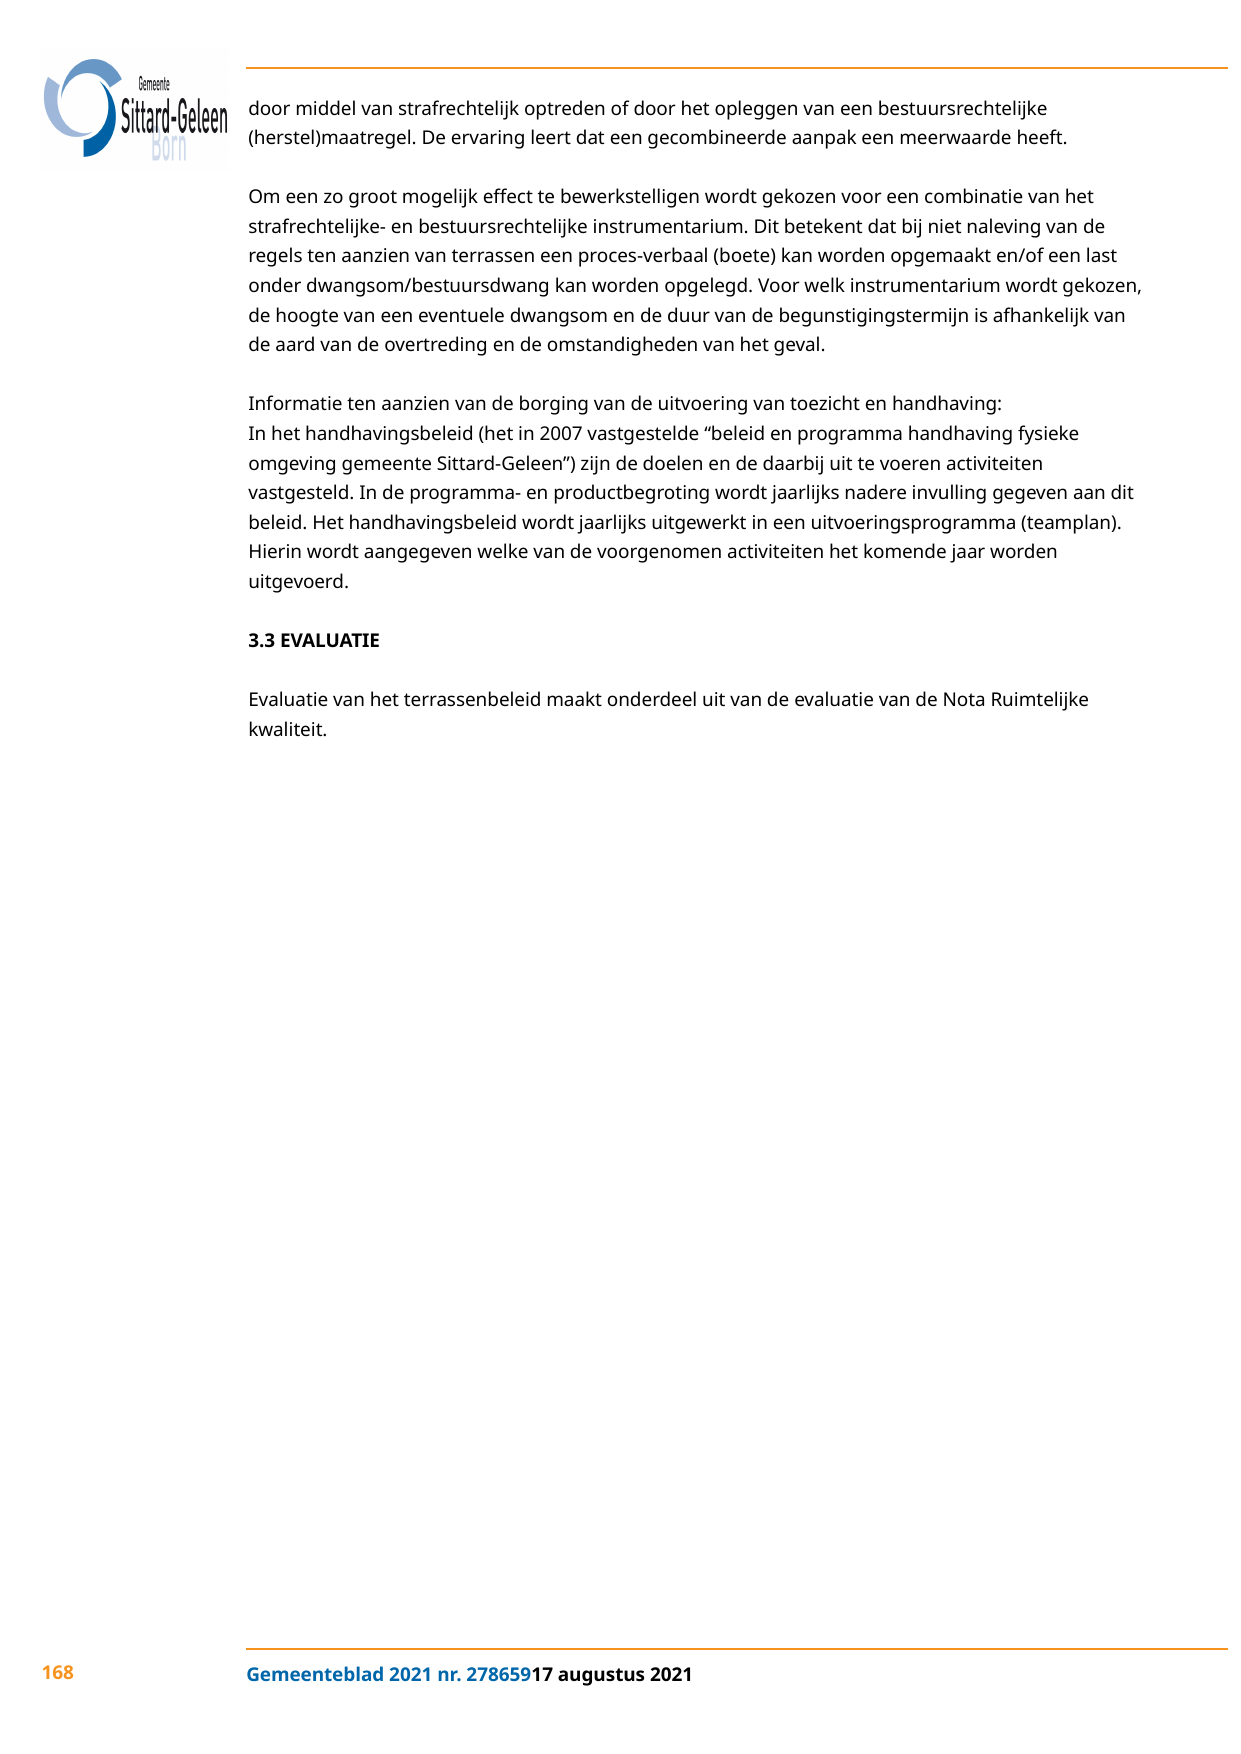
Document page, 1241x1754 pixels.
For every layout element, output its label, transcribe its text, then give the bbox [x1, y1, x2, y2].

text Om een zo groot mogelijk effect te bewerkstelligen wordt gekozen voor een combinatie van het strafrechtelijke- en bestuursrechtelijke instrumentarium. Dit betekent dat bij niet naleving van de regels ten aanzien van terrassen een proces-verbaal (boete) kan worden opgemaakt en/of een last onder dwangsom/bestuursdwang kan worden opgelegd. Voor welk instrumentarium wordt gekozen, de hoogte van een eventuele dwangsom en de duur van de begunstigingstermijn is afhankelijk van de aard van de overtreding en de omstandigheden van het geval. [248, 183, 1152, 357]
picture [41, 47, 231, 172]
text In het handhavingsbeleid (het in 2007 vastgestelde “beleid en programma handhaving fysieke omgeving gemeente Sittard-Geleen”) zijn de doelen en de daarbij uit te voeren activiteiten vastgesteld. In de programma- en productbegroting wordt jaarlijks nadere invulling gegeven aan dit beleid. Het handhavingsbeleid wordt jaarlijks uitgewerkt in een uitvoeringsprogramma (teamplan). Hierin wordt aangegeven welke van de voorgenomen activiteiten het komende jaar worden uitgevoerd. [248, 420, 1152, 594]
text Informatie ten aanzien van de borging van de uitvoering van toezicht en handhaving: [248, 391, 1152, 416]
text Evaluatie van het terrassenbeleid maakt onderdeel uit van de evaluatie van de Nota Ruimtelijke kwaliteit. [248, 686, 1152, 742]
text door middel van strafrechtelijk optreden of door het opleggen van een bestuursrechtelijke (herstel)maatregel. De ervaring leert dat een gecombineerde aanpak een meerwaarde heeft. [248, 95, 1152, 150]
text 3.3 EVALUATIE [248, 627, 1152, 653]
